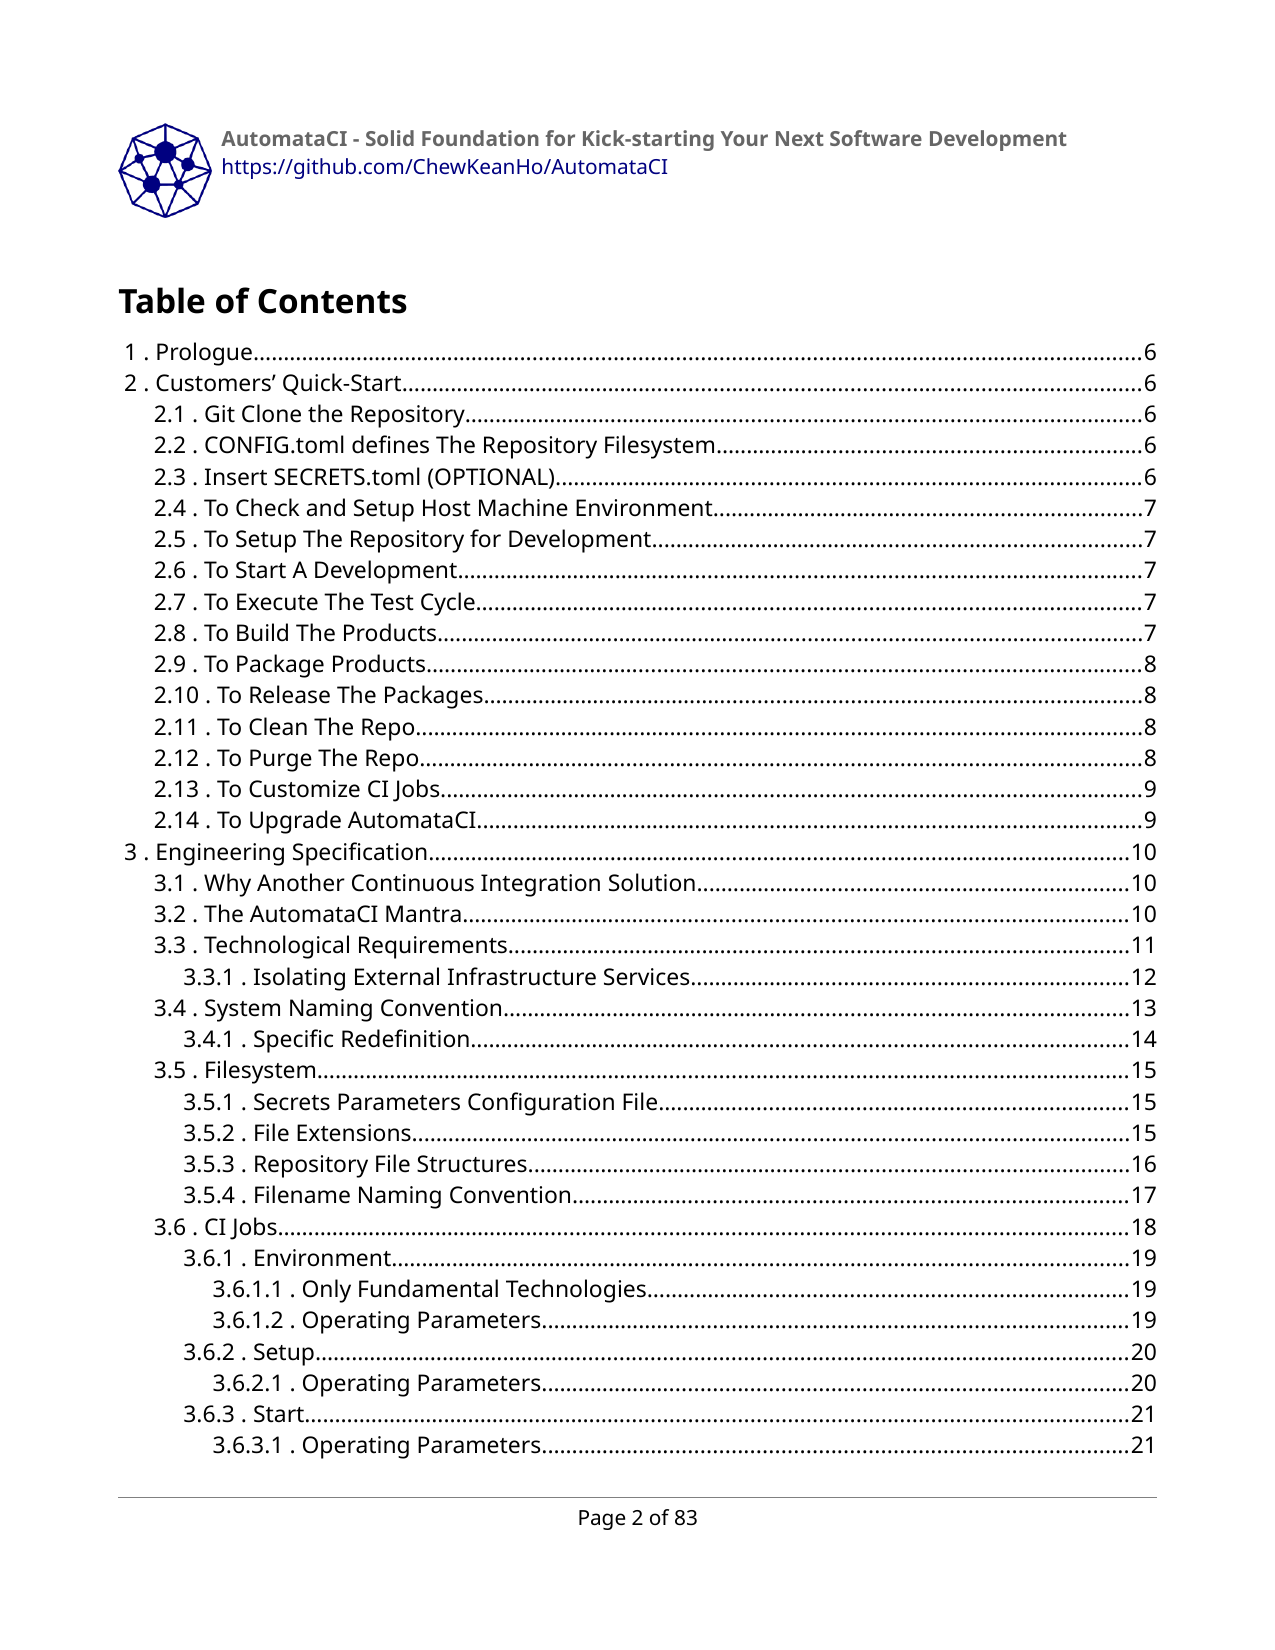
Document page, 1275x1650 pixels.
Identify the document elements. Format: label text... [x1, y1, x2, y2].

text 2.7 . To Execute The Test Cycle 7 [148, 586, 1157, 617]
text 3.4.1 . Specific Redefinition 14 [177, 1023, 1157, 1054]
text 3.3 . Technological Requirements 11 [148, 929, 1157, 961]
text 3.2 . The AutomataCI Mantra 10 [148, 898, 1157, 929]
text 2.4 . To Check and Setup Host Machine Environment 7 [148, 492, 1157, 523]
text 3.5.4 . Filename Naming Convention 17 [177, 1179, 1157, 1211]
text 3.3.1 . Isolating External Infrastructure Services 12 [177, 961, 1157, 992]
text 2 . Customers’ Quick-Start 6 [118, 367, 1157, 398]
text 2.11 . To Clean The Repo 8 [148, 711, 1157, 742]
text 3.5.1 . Secrets Parameters Configuration File 15 [177, 1086, 1157, 1117]
text 3.6.2 . Setup 20 [177, 1336, 1157, 1367]
text 2.13 . To Customize CI Jobs 9 [148, 773, 1157, 804]
text 2.2 . CONFIG.toml defines The Repository Filesystem 6 [148, 429, 1157, 461]
text 3.6 . CI Jobs 18 [148, 1211, 1157, 1242]
text 2.10 . To Release The Packages 8 [148, 679, 1157, 711]
text 3 . Engineering Specification 10 [118, 836, 1157, 867]
text 3.5.3 . Repository File Structures 16 [177, 1148, 1157, 1179]
text 2.6 . To Start A Development 7 [148, 554, 1157, 586]
text 2.14 . To Upgrade AutomataCI 9 [148, 804, 1157, 836]
subtitle Table of Contents [118, 278, 1157, 323]
text 2.9 . To Package Products 8 [148, 648, 1157, 679]
text 3.1 . Why Another Continuous Integration Solution 10 [148, 867, 1157, 898]
text 3.6.1.2 . Operating Parameters 19 [207, 1304, 1157, 1336]
text 3.6.1.1 . Only Fundamental Technologies 19 [207, 1273, 1157, 1304]
text 1 . Prologue 6 [118, 336, 1157, 367]
text 3.6.1 . Environment 19 [177, 1242, 1157, 1273]
picture [118, 123, 212, 218]
text 3.6.3.1 . Operating Parameters 21 [207, 1429, 1157, 1461]
text 3.4 . System Naming Convention 13 [148, 992, 1157, 1023]
text 2.12 . To Purge The Repo 8 [148, 742, 1157, 773]
text 3.6.3 . Start 21 [177, 1398, 1157, 1429]
text 2.1 . Git Clone the Repository 6 [148, 398, 1157, 429]
text 2.5 . To Setup The Repository for Development 7 [148, 523, 1157, 554]
text 2.8 . To Build The Products 7 [148, 617, 1157, 648]
text 3.5 . Filesystem 15 [148, 1054, 1157, 1086]
text 3.5.2 . File Extensions 15 [177, 1117, 1157, 1148]
text 3.6.2.1 . Operating Parameters 20 [207, 1367, 1157, 1398]
text 2.3 . Insert SECRETS.toml (OPTIONAL) 6 [148, 461, 1157, 492]
